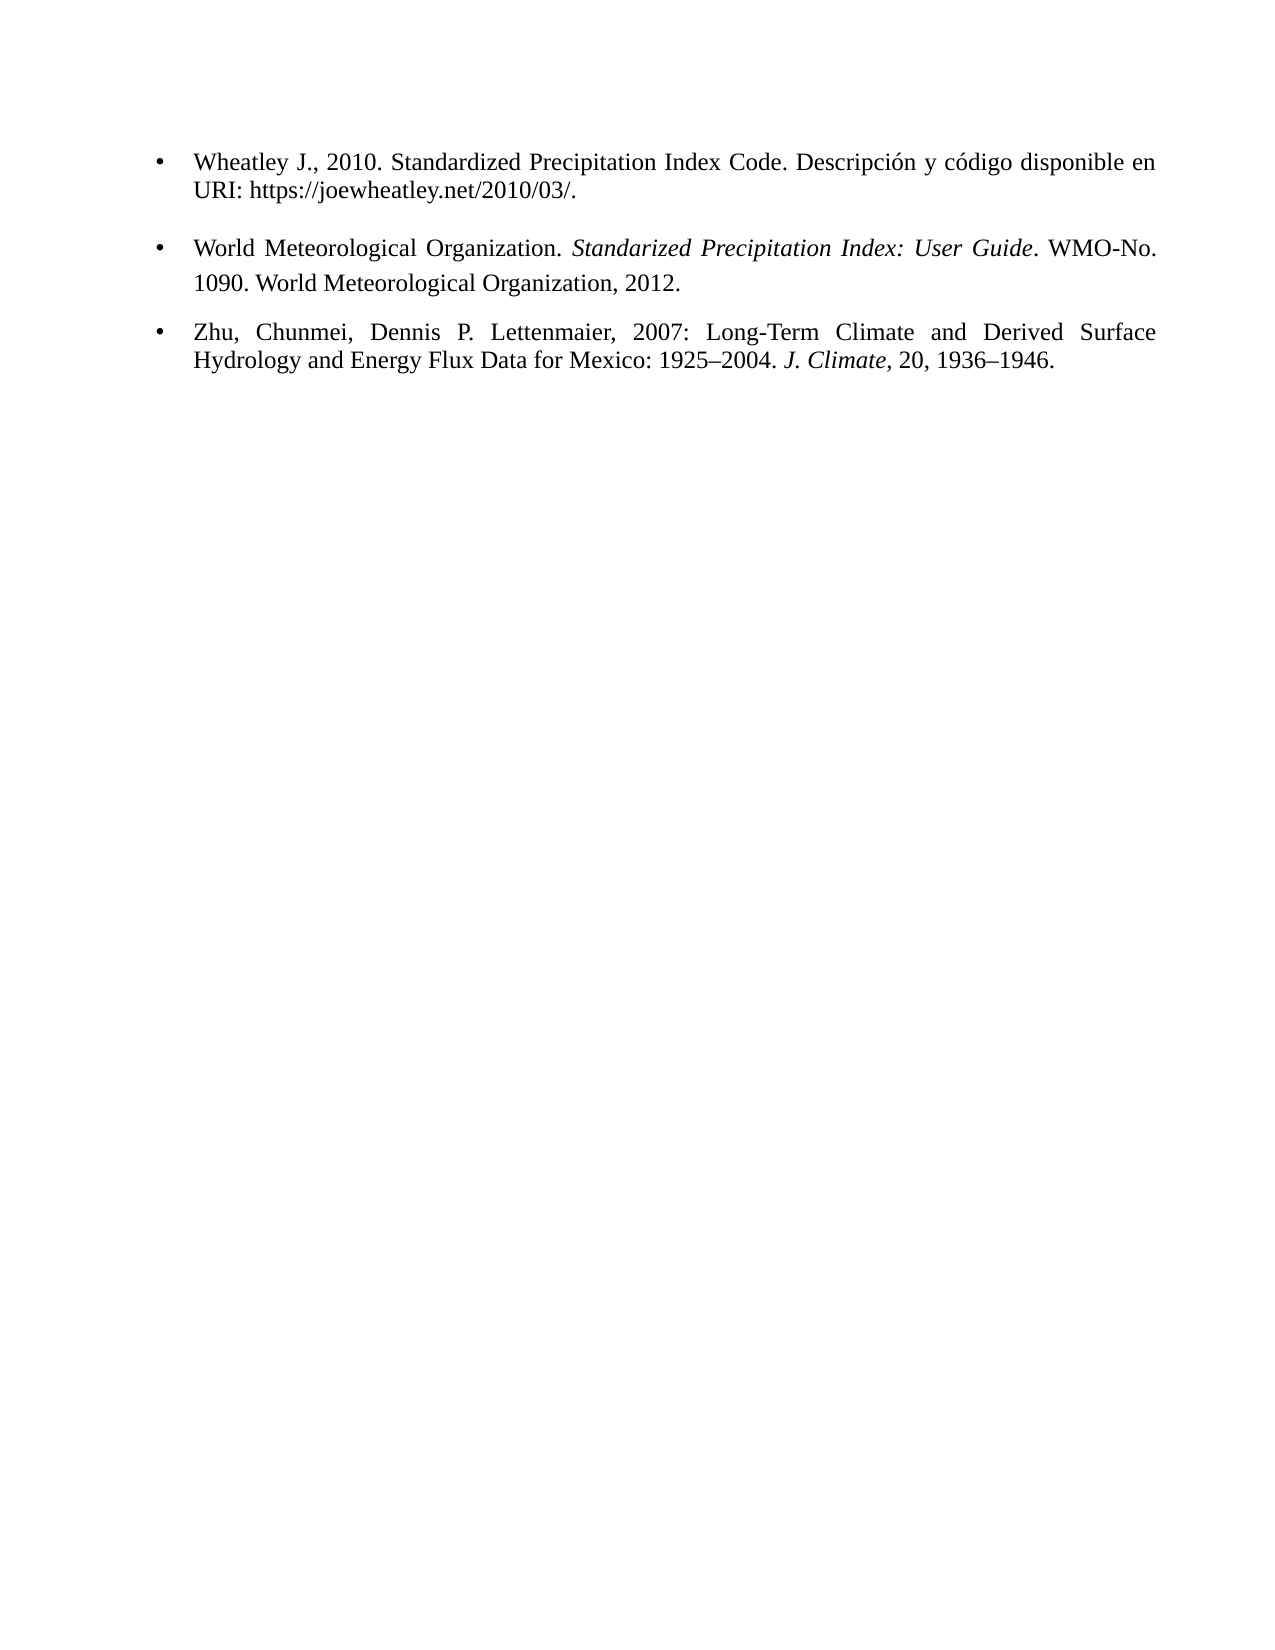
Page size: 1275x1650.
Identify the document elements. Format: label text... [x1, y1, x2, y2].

list Wheatley J., 2010. Standardized Precipitation Index Code. Descripción y código disponible en URI: https://joewheatley.net/2010/03/. [156, 147, 1157, 204]
list World Meteorological Organization. Standarized Precipitation Index: User Guide. WMO-No. 1090. World Meteorological Organization, 2012. [156, 233, 1157, 296]
list Zhu, Chunmei, Dennis P. Lettenmaier, 2007: Long-Term Climate and Derived Surface Hydrology and Energy Flux Data for Mexico: 1925–2004. J. Climate, 20, 1936–1946. [156, 317, 1157, 374]
